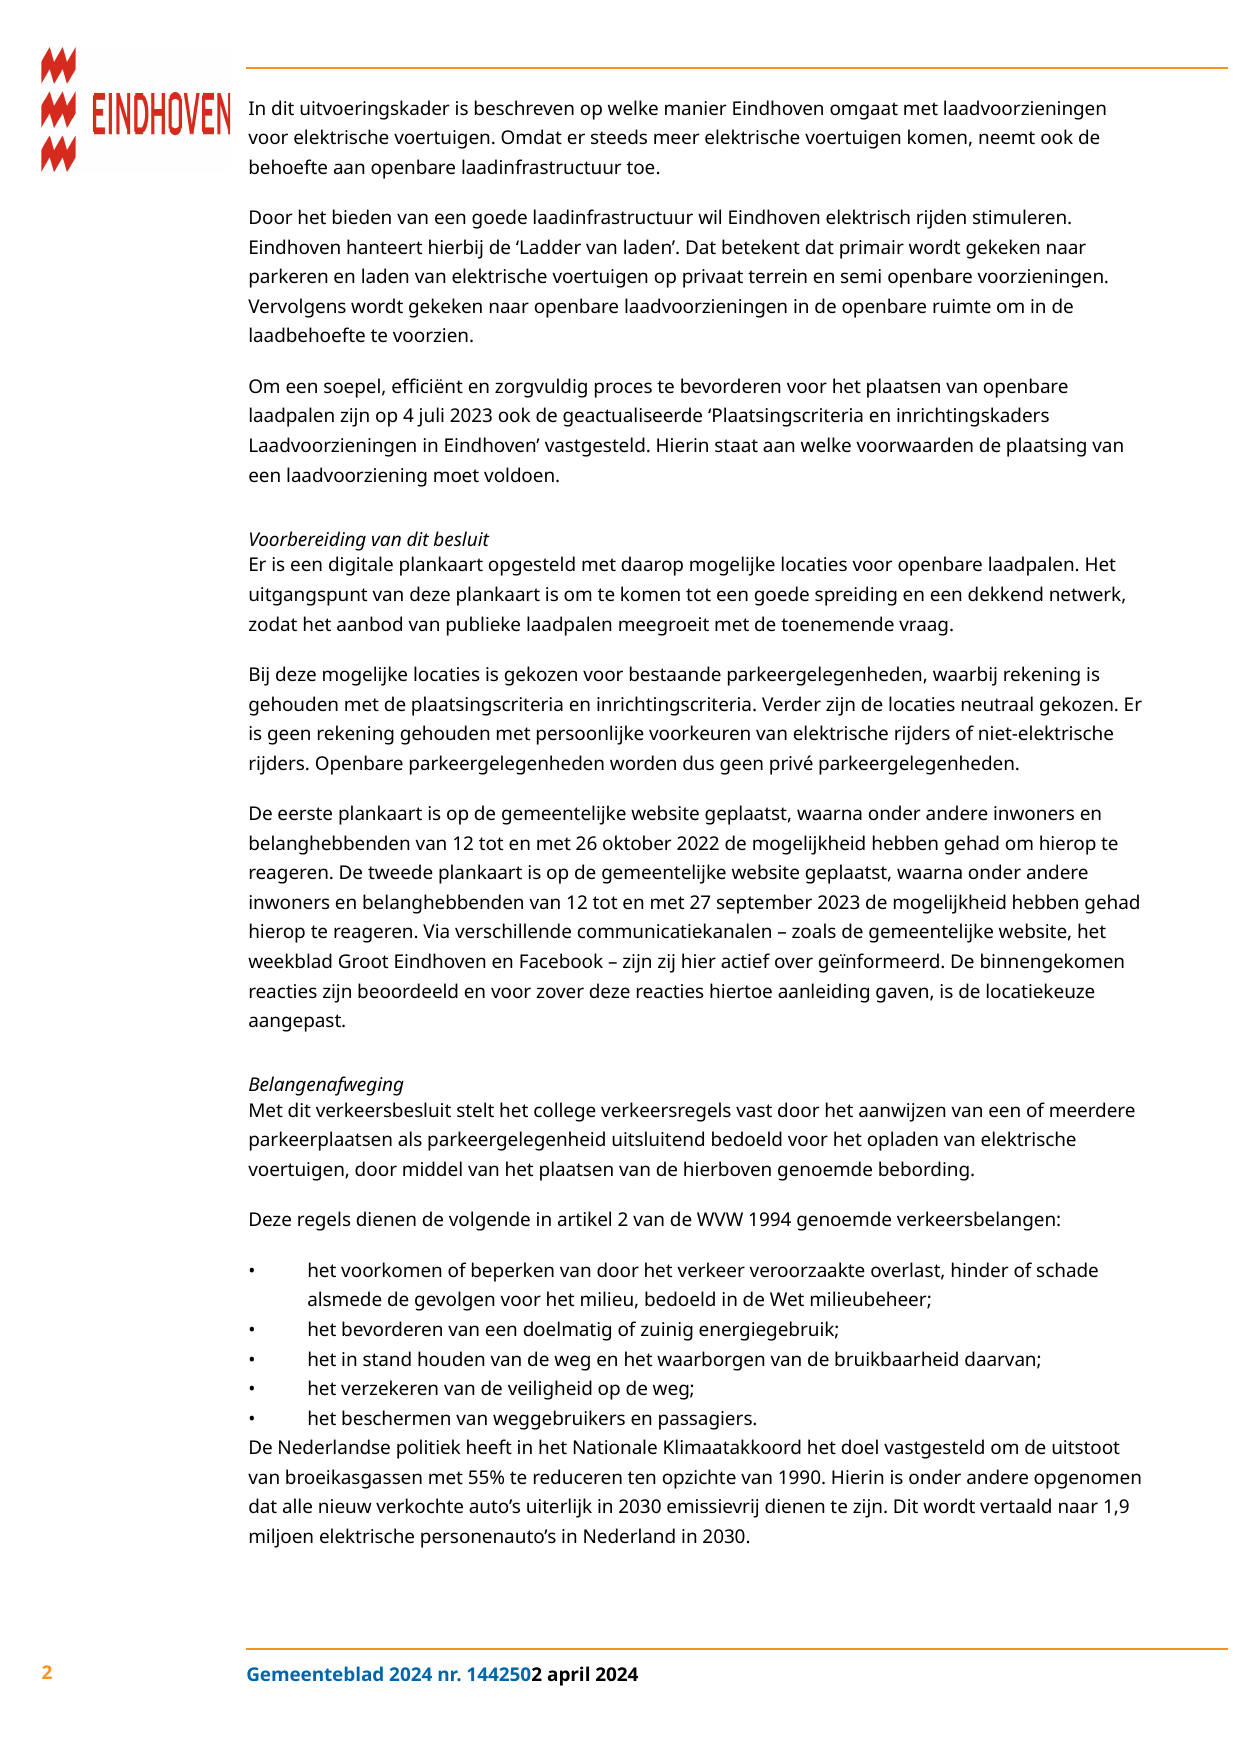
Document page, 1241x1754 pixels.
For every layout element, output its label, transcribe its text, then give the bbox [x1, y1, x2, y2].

text De Nederlandse politiek heeft in het Nationale Klimaatakkoord het doel vastgesteld om de uitstoot van broeikasgassen met 55% te reduceren ten opzichte van 1990. Hierin is onder andere opgenomen dat alle nieuw verkochte auto’s uiterlijk in 2030 emissievrij dienen te zijn. Dit wordt vertaald naar 1,9 miljoen elektrische personenauto’s in Nederland in 2030. [248, 1434, 1152, 1549]
text Door het bieden van een goede laadinfrastructuur wil Eindhoven elektrisch rijden stimuleren. Eindhoven hanteert hierbij de ‘Ladder van laden’. Dat betekent dat primair wordt gekeken naar parkeren en laden van elektrische voertuigen op privaat terrein en semi openbare voorzieningen. Vervolgens wordt gekeken naar openbare laadvoorzieningen in de openbare ruimte om in de laadbehoefte te voorzien. [248, 204, 1152, 348]
text In dit uitvoeringskader is beschreven op welke manier Eindhoven omgaat met laadvoorzieningen voor elektrische voertuigen. Omdat er steeds meer elektrische voertuigen komen, neemt ook de behoefte aan openbare laadinfrastructuur toe. [248, 95, 1152, 180]
text Deze regels dienen de volgende in artikel 2 van de WVW 1994 genoemde verkeersbelangen: [248, 1207, 1152, 1232]
text Belangenafweging [248, 1071, 1152, 1097]
list het in stand houden van de weg en het waarborgen van de bruikbaarheid daarvan; [248, 1346, 1152, 1372]
text Met dit verkeersbesluit stelt het college verkeersregels vast door het aanwijzen van een of meerdere parkeerplaatsen als parkeergelegenheid uitsluitend bedoeld voor het opladen van elektrische voertuigen, door middel van het plaatsen van de hierboven genoemde bebording. [248, 1097, 1152, 1182]
text Er is een digitale plankaart opgesteld met daarop mogelijke locaties voor openbare laadpalen. Het uitgangspunt van deze plankaart is om te komen tot een goede spreiding en een dekkend netwerk, zodat het aanbod van publieke laadpalen meegroeit met de toenemende vraag. [248, 552, 1152, 636]
text Voorbereiding van dit besluit [248, 526, 1152, 552]
list het beschermen van weggebruikers en passagiers. [248, 1405, 1152, 1431]
text Om een soepel, efficiënt en zorgvuldig proces te bevorderen voor het plaatsen van openbare laadpalen zijn op 4 juli 2023 ook de geactualiseerde ‘Plaatsingscriteria en inrichtingskaders Laadvoorzieningen in Eindhoven’ vastgesteld. Hierin staat aan welke voorwaarden de plaatsing van een laadvoorziening moet voldoen. [248, 373, 1152, 488]
list het bevorderen van een doelmatig of zuinig energiegebruik; [248, 1316, 1152, 1342]
text Bij deze mogelijke locaties is gekozen voor bestaande parkeergelegenheden, waarbij rekening is gehouden met de plaatsingscriteria en inrichtingscriteria. Verder zijn de locaties neutraal gekozen. Er is geen rekening gehouden met persoonlijke voorkeuren van elektrische rijders of niet-elektrische rijders. Openbare parkeergelegenheden worden dus geen privé parkeergelegenheden. [248, 661, 1152, 776]
picture [41, 47, 231, 172]
list het voorkomen of beperken van door het verkeer veroorzaakte overlast, hinder of schade alsmede de gevolgen voor het milieu, bedoeld in de Wet milieubeheer; [248, 1257, 1152, 1312]
list het verzekeren van de veiligheid op de weg; [248, 1375, 1152, 1401]
text De eerste plankaart is op de gemeentelijke website geplaatst, waarna onder andere inwoners en belanghebbenden van 12 tot en met 26 oktober 2022 de mogelijkheid hebben gehad om hierop te reageren. De tweede plankaart is op de gemeentelijke website geplaatst, waarna onder andere inwoners en belanghebbenden van 12 tot en met 27 september 2023 de mogelijkheid hebben gehad hierop te reageren. Via verschillende communicatiekanalen – zoals de gemeentelijke website, het weekblad Groot Eindhoven en Facebook – zijn zij hier actief over geïnformeerd. De binnengekomen reacties zijn beoordeeld en voor zover deze reacties hiertoe aanleiding gaven, is de locatiekeuze aangepast. [248, 800, 1152, 1033]
